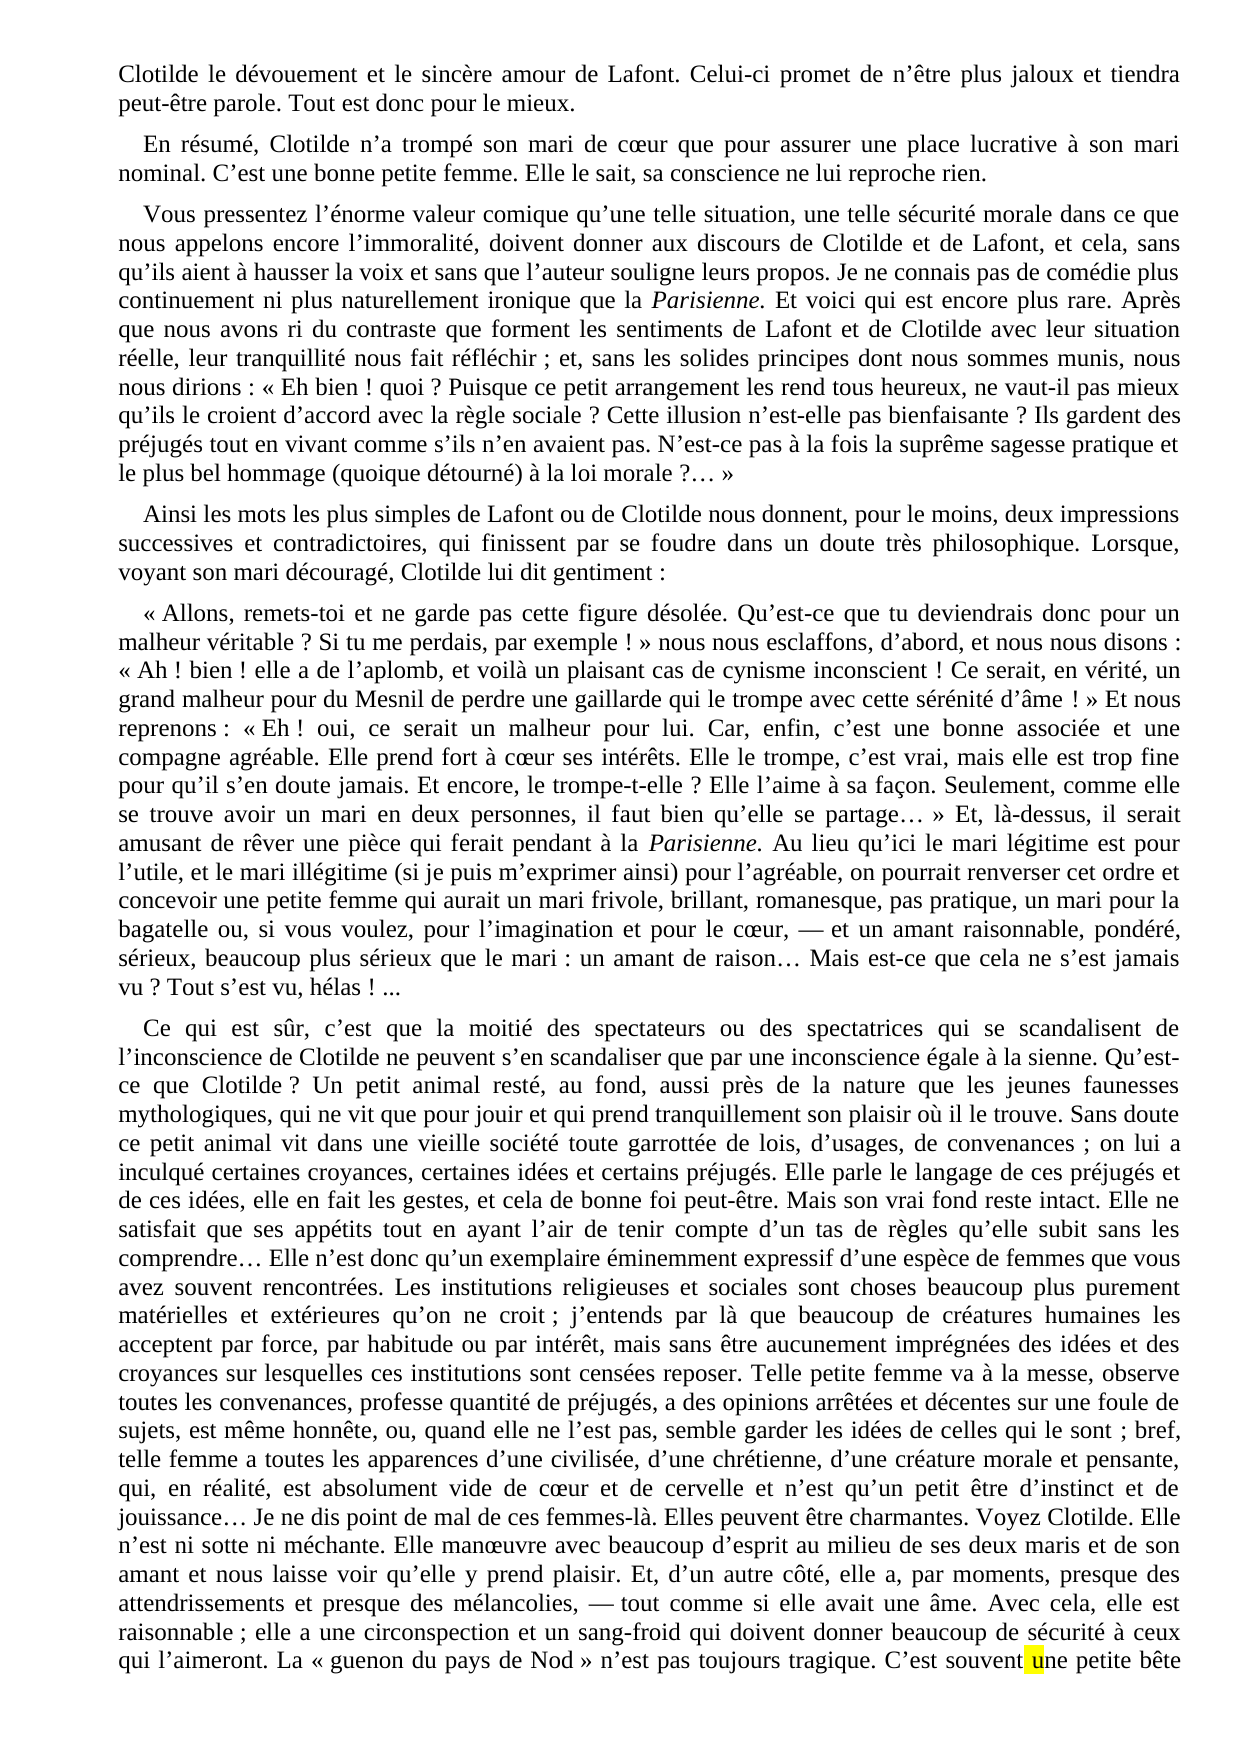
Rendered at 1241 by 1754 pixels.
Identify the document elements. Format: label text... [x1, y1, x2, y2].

text « Allons, remets-toi et ne garde pas cette figure désolée. Qu’est-ce que tu deviendrais donc pour un malheur véritable ? Si tu me perdais, par exemple ! » nous nous esclaffons, d’abord, et nous nous disons : « Ah ! bien ! elle a de l’aplomb, et voilà un plaisant cas de cynisme inconscient ! Ce serait, en vérité, un grand malheur pour du Mesnil de perdre une gaillarde qui le trompe avec cette sérénité d’âme ! » Et nous reprenons : « Eh ! oui, ce serait un malheur pour lui. Car, enfin, c’est une bonne associée et une compagne agréable. Elle prend fort à cœur ses intérêts. Elle le trompe, c’est vrai, mais elle est trop fine pour qu’il s’en doute jamais. Et encore, le trompe-t-elle ? Elle l’aime à sa façon. Seulement, comme elle se trouve avoir un mari en deux personnes, il faut bien qu’elle se partage… » Et, là-dessus, il serait amusant de rêver une pièce qui ferait pendant à la Parisienne. Au lieu qu’ici le mari légitime est pour l’utile, et le mari illégitime (si je puis m’exprimer ainsi) pour l’agréable, on pourrait renverser cet ordre et concevoir une petite femme qui aurait un mari frivole, brillant, romanesque, pas pratique, un mari pour la bagatelle ou, si vous voulez, pour l’imagination et pour le cœur, — et un amant raisonnable, pondéré, sérieux, beaucoup plus sérieux que le mari : un amant de raison… Mais est-ce que cela ne s’est jamais vu ? Tout s’est vu, hélas ! ... [118, 598, 1181, 1000]
text Vous pressentez l’énorme valeur comique qu’une telle situation, une telle sécurité morale dans ce que nous appelons encore l’immoralité, doivent donner aux discours de Clotilde et de Lafont, et cela, sans qu’ils aient à hausser la voix et sans que l’auteur souligne leurs propos. Je ne connais pas de comédie plus continuement ni plus naturellement ironique que la Parisienne. Et voici qui est encore plus rare. Après que nous avons ri du contraste que forment les sentiments de Lafont et de Clotilde avec leur situation réelle, leur tranquillité nous fait réfléchir ; et, sans les solides principes dont nous sommes munis, nous nous dirions : « Eh bien ! quoi ? Puisque ce petit arrangement les rend tous heureux, ne vaut-il pas mieux qu’ils le croient d’accord avec la règle sociale ? Cette illusion n’est-elle pas bienfaisante ? Ils gardent des préjugés tout en vivant comme s’ils n’en avaient pas. N’est-ce pas à la fois la suprême sagesse pratique et le plus bel hommage (quoique détourné) à la loi morale ?… » [118, 199, 1181, 487]
text Ainsi les mots les plus simples de Lafont ou de Clotilde nous donnent, pour le moins, deux impressions successives et contradictoires, qui finissent par se foudre dans un doute très philosophique. Lorsque, voyant son mari découragé, Clotilde lui dit gentiment : [118, 499, 1181, 585]
text En résumé, Clotilde n’a trompé son mari de cœur que pour assurer une place lucrative à son mari nominal. C’est une bonne petite femme. Elle le sait, sa conscience ne lui reproche rien. [118, 129, 1181, 187]
text Clotilde le dévouement et le sincère amour de Lafont. Celui-ci promet de n’être plus jaloux et tiendra peut-être parole. Tout est donc pour le mieux. [118, 59, 1181, 117]
text Ce qui est sûr, c’est que la moitié des spectateurs ou des spectatrices qui se scandalisent de l’inconscience de Clotilde ne peuvent s’en scandaliser que par une inconscience égale à la sienne. Qu’est-ce que Clotilde ? Un petit animal resté, au fond, aussi près de la nature que les jeunes faunesses mythologiques, qui ne vit que pour jouir et qui prend tranquillement son plaisir où il le trouve. Sans doute ce petit animal vit dans une vieille société toute garrottée de lois, d’usages, de convenances ; on lui a inculqué certaines croyances, certaines idées et certains préjugés. Elle parle le langage de ces préjugés et de ces idées, elle en fait les gestes, et cela de bonne foi peut-être. Mais son vrai fond reste intact. Elle ne satisfait que ses appétits tout en ayant l’air de tenir compte d’un tas de règles qu’elle subit sans les comprendre… Elle n’est donc qu’un exemplaire éminemment expressif d’une espèce de femmes que vous avez souvent rencontrées. Les institutions religieuses et sociales sont choses beaucoup plus purement matérielles et extérieures qu’on ne croit ; j’entends par là que beaucoup de créatures humaines les acceptent par force, par habitude ou par intérêt, mais sans être aucunement imprégnées des idées et des croyances sur lesquelles ces institutions sont censées reposer. Telle petite femme va à la messe, observe toutes les convenances, professe quantité de préjugés, a des opinions arrêtées et décentes sur une foule de sujets, est même honnête, ou, quand elle ne l’est pas, semble garder les idées de celles qui le sont ; bref, telle femme a toutes les apparences d’une civilisée, d’une chrétienne, d’une créature morale et pensante, qui, en réalité, est absolument vide de cœur et de cervelle et n’est qu’un petit être d’instinct et de jouissance… Je ne dis point de mal de ces femmes-là. Elles peuvent être charmantes. Voyez Clotilde. Elle n’est ni sotte ni méchante. Elle manœuvre avec beaucoup d’esprit au milieu de ses deux maris et de son amant et nous laisse voir qu’elle y prend plaisir. Et, d’un autre côté, elle a, par moments, presque des attendrissements et presque des mélancolies, — tout comme si elle avait une âme. Avec cela, elle est raisonnable ; elle a une circonspection et un sang-froid qui doivent donner beaucoup de sécurité à ceux qui l’aimeront. La « guenon du pays de Nod » n’est pas toujours tragique. C’est souvent une petite bête [118, 1013, 1181, 1674]
